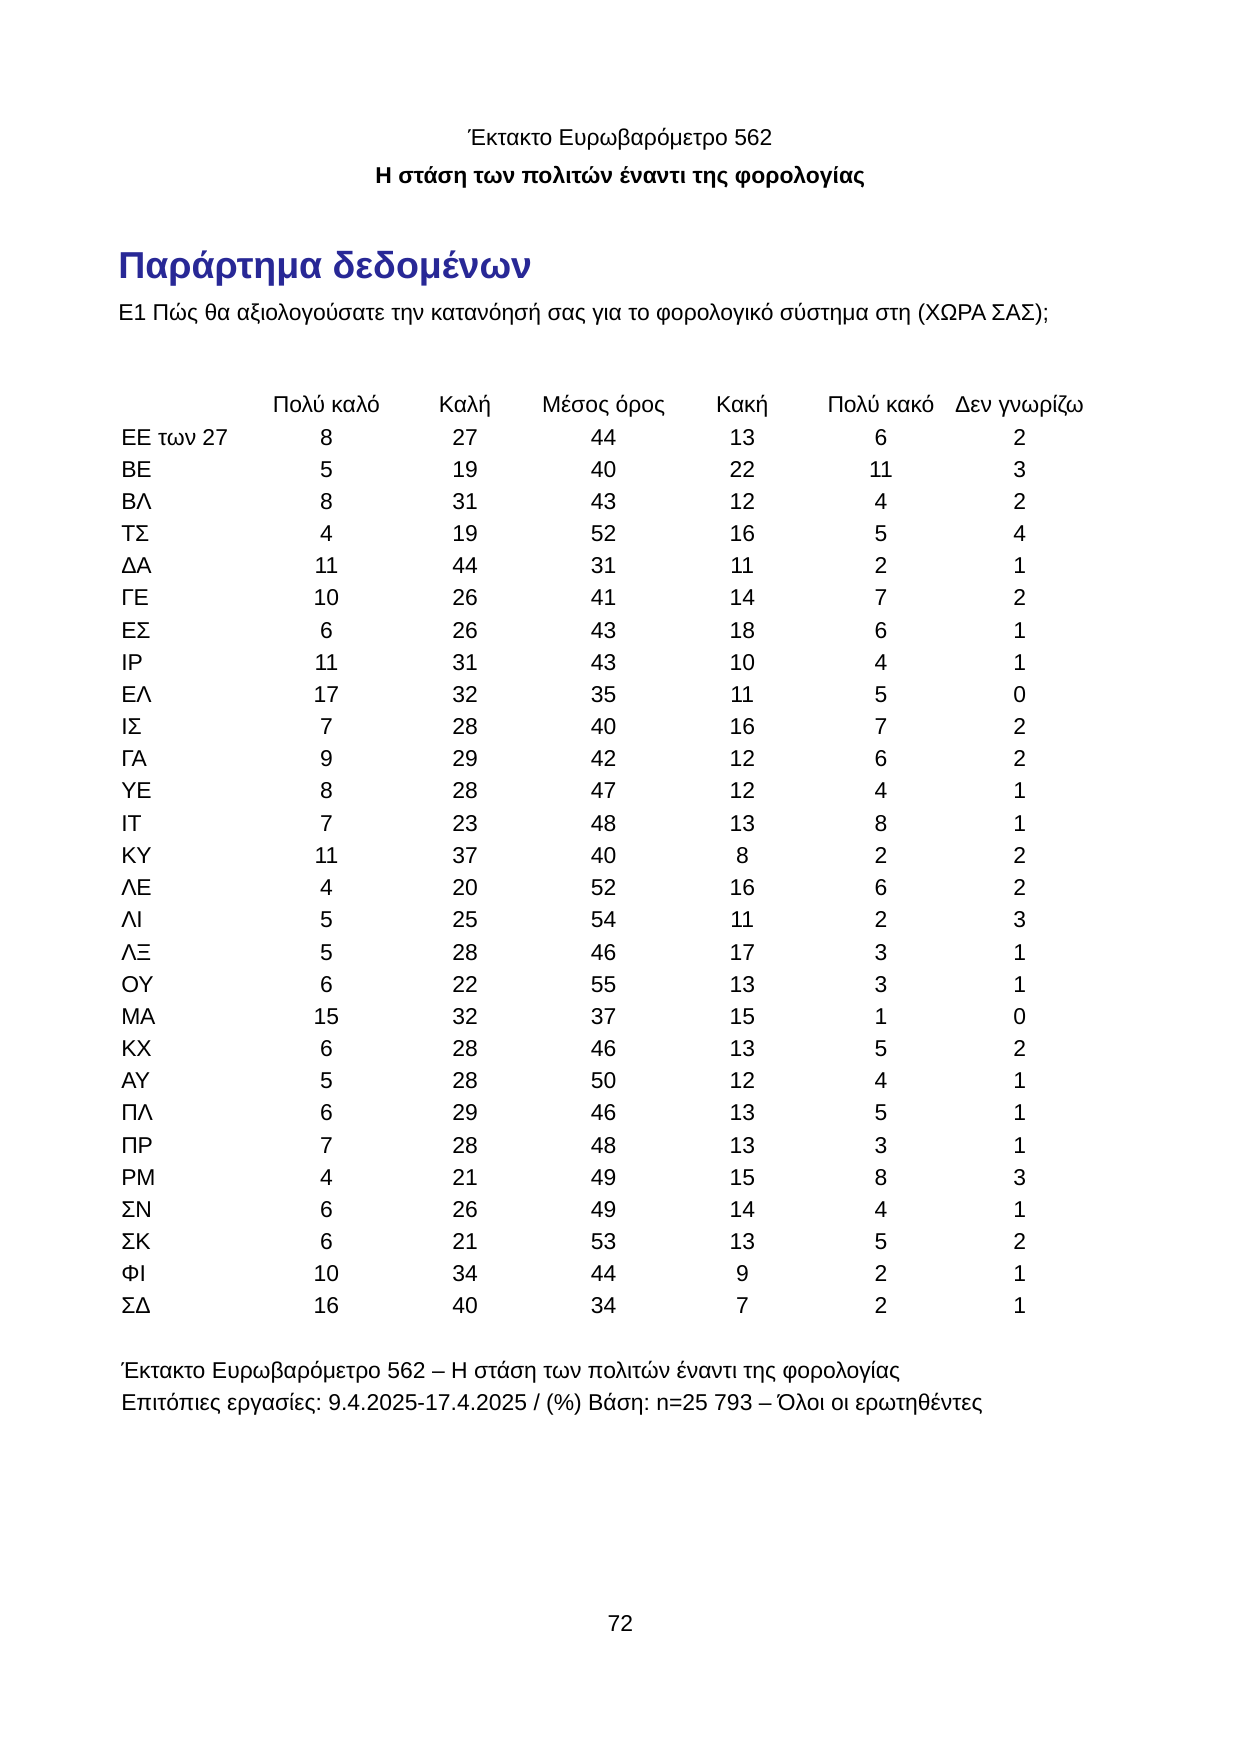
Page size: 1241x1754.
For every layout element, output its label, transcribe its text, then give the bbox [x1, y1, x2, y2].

table_cell 1 [950, 1290, 1089, 1322]
table_cell ΚΥ [118, 839, 257, 871]
table_header Κακή [673, 388, 811, 421]
table_cell 55 [534, 968, 673, 1000]
table_cell 6 [811, 871, 950, 903]
table_cell 8 [257, 485, 395, 517]
table_cell 8 [673, 839, 811, 871]
table_cell 11 [811, 453, 950, 485]
table_cell 6 [257, 1193, 395, 1225]
table_cell 12 [673, 743, 811, 774]
table_cell 4 [950, 517, 1089, 549]
table_cell 6 [257, 614, 395, 646]
table_header [118, 388, 257, 421]
table_cell 52 [534, 517, 673, 549]
table_cell 40 [534, 710, 673, 742]
table_cell ΔΑ [118, 549, 257, 581]
table_cell 46 [534, 1096, 673, 1129]
table_cell ΣΚ [118, 1225, 257, 1257]
table_cell 16 [673, 871, 811, 903]
table_cell 5 [811, 517, 950, 549]
table_cell 2 [950, 710, 1089, 742]
table_cell 26 [395, 614, 534, 646]
table_cell 1 [950, 968, 1089, 1000]
table_cell 4 [257, 871, 395, 903]
table_cell 4 [257, 517, 395, 549]
table_cell 21 [395, 1161, 534, 1193]
table_cell 15 [257, 1000, 395, 1032]
table_cell ΚΧ [118, 1032, 257, 1064]
table_cell 26 [395, 581, 534, 614]
table_cell 13 [673, 1096, 811, 1129]
table_cell Έκτακτο Ευρωβαρόμετρο 562 – Η στάση των πολιτών έναντι της φορολογίας [118, 1354, 1089, 1386]
table_cell 27 [395, 421, 534, 453]
table_cell ΜΑ [118, 1000, 257, 1032]
table_cell 7 [257, 807, 395, 839]
table_cell ΠΡ [118, 1129, 257, 1161]
table_cell 2 [811, 549, 950, 581]
table_cell 40 [534, 839, 673, 871]
table_cell 2 [950, 1225, 1089, 1257]
table_cell 6 [811, 743, 950, 774]
table_cell 9 [673, 1258, 811, 1289]
table_cell ΠΛ [118, 1096, 257, 1129]
table_cell 7 [673, 1290, 811, 1322]
table_cell ΒΕ [118, 453, 257, 485]
table_cell 4 [811, 646, 950, 678]
table_cell ΟΥ [118, 968, 257, 1000]
table_cell 29 [395, 743, 534, 774]
table_cell ΕΣ [118, 614, 257, 646]
table_cell 9 [257, 743, 395, 774]
table_cell ΒΛ [118, 485, 257, 517]
table_cell 8 [257, 775, 395, 807]
table_cell ΕΕ των 27 [118, 421, 257, 453]
table_cell [395, 1322, 534, 1354]
table_cell 2 [811, 839, 950, 871]
table_cell 2 [950, 1032, 1089, 1064]
table_cell 43 [534, 614, 673, 646]
table_cell 6 [257, 1032, 395, 1064]
table_cell 8 [257, 421, 395, 453]
table_cell ΑΥ [118, 1064, 257, 1096]
table_cell 53 [534, 1225, 673, 1257]
table_cell 23 [395, 807, 534, 839]
table_cell 28 [395, 775, 534, 807]
table_cell 22 [673, 453, 811, 485]
table_cell 1 [950, 1258, 1089, 1289]
table_cell 28 [395, 1032, 534, 1064]
table_cell ΡΜ [118, 1161, 257, 1193]
table_cell 34 [534, 1290, 673, 1322]
table_cell 5 [257, 1064, 395, 1096]
table_cell 19 [395, 517, 534, 549]
table_cell 43 [534, 485, 673, 517]
table_cell ΓΑ [118, 743, 257, 774]
table_cell 4 [257, 1161, 395, 1193]
table_cell ΙΤ [118, 807, 257, 839]
table_cell ΛΙ [118, 903, 257, 936]
table_cell 8 [811, 1161, 950, 1193]
table_cell ΤΣ [118, 517, 257, 549]
table_cell 50 [534, 1064, 673, 1096]
table_cell 5 [811, 1032, 950, 1064]
table_cell 5 [811, 1225, 950, 1257]
table_cell 43 [534, 646, 673, 678]
table_cell 5 [811, 678, 950, 710]
table_header Μέσος όρος [534, 388, 673, 421]
table_cell 2 [811, 1258, 950, 1289]
table_cell 28 [395, 1064, 534, 1096]
table_cell 5 [811, 1096, 950, 1129]
table_cell 17 [257, 678, 395, 710]
table_cell [118, 1322, 257, 1354]
table_header Πολύ καλό [257, 388, 395, 421]
table_cell 3 [950, 453, 1089, 485]
table_cell 12 [673, 485, 811, 517]
table_cell Επιτόπιες εργασίες: 9.4.2025-17.4.2025 / (%) Βάση: n=25 793 – Όλοι οι ερωτηθέντες [118, 1386, 1089, 1418]
table_cell 4 [811, 775, 950, 807]
table_cell [534, 1322, 673, 1354]
table_cell 5 [257, 903, 395, 936]
table_cell 2 [950, 581, 1089, 614]
table_cell 7 [811, 710, 950, 742]
table_cell 4 [811, 485, 950, 517]
table_cell 13 [673, 1129, 811, 1161]
table_cell 12 [673, 775, 811, 807]
table_cell 44 [395, 549, 534, 581]
table_cell 11 [257, 646, 395, 678]
table_cell 1 [811, 1000, 950, 1032]
table_cell 44 [534, 1258, 673, 1289]
table_cell 10 [257, 1258, 395, 1289]
table_cell ΙΣ [118, 710, 257, 742]
table_cell 54 [534, 903, 673, 936]
table_cell 2 [950, 839, 1089, 871]
table_cell 48 [534, 807, 673, 839]
table_cell 49 [534, 1193, 673, 1225]
table_cell 11 [257, 549, 395, 581]
table_cell 25 [395, 903, 534, 936]
table_header Δεν γνωρίζω [950, 388, 1089, 421]
table_cell 2 [950, 421, 1089, 453]
table_cell 10 [673, 646, 811, 678]
table_cell 2 [950, 743, 1089, 774]
table_cell 2 [950, 871, 1089, 903]
table_header Καλή [395, 388, 534, 421]
table_cell 44 [534, 421, 673, 453]
table_cell [950, 1322, 1089, 1354]
table_cell 2 [811, 1290, 950, 1322]
table_cell 15 [673, 1161, 811, 1193]
table_cell 31 [395, 485, 534, 517]
table_cell 3 [811, 936, 950, 968]
table_cell 17 [673, 936, 811, 968]
table_cell 16 [257, 1290, 395, 1322]
subtitle Παράρτημα δεδομένων [118, 243, 1122, 286]
table_cell ΙΡ [118, 646, 257, 678]
table_cell 13 [673, 1032, 811, 1064]
table_cell 1 [950, 614, 1089, 646]
table_cell 2 [950, 485, 1089, 517]
table_cell 16 [673, 710, 811, 742]
table_cell 7 [811, 581, 950, 614]
table_cell 4 [811, 1193, 950, 1225]
table_cell 3 [950, 903, 1089, 936]
table_cell 6 [811, 421, 950, 453]
table_cell 10 [257, 581, 395, 614]
table_cell 1 [950, 1193, 1089, 1225]
table_cell 31 [534, 549, 673, 581]
table_cell ΕΛ [118, 678, 257, 710]
table_cell 41 [534, 581, 673, 614]
table_cell 11 [673, 678, 811, 710]
table_cell 47 [534, 775, 673, 807]
table_cell 28 [395, 936, 534, 968]
table_cell 26 [395, 1193, 534, 1225]
table_cell 42 [534, 743, 673, 774]
table_cell 5 [257, 936, 395, 968]
table_cell 34 [395, 1258, 534, 1289]
table_cell 1 [950, 1096, 1089, 1129]
table_cell 46 [534, 1032, 673, 1064]
table_cell ΦΙ [118, 1258, 257, 1289]
table_cell 37 [534, 1000, 673, 1032]
table_cell 14 [673, 1193, 811, 1225]
table_cell 8 [811, 807, 950, 839]
table_cell 28 [395, 710, 534, 742]
table_cell 0 [950, 678, 1089, 710]
table_cell 22 [395, 968, 534, 1000]
table_cell 12 [673, 1064, 811, 1096]
table_cell 1 [950, 936, 1089, 968]
table_cell 11 [673, 549, 811, 581]
table_cell 28 [395, 1129, 534, 1161]
table_cell ΣΔ [118, 1290, 257, 1322]
table_cell 32 [395, 1000, 534, 1032]
table_cell 3 [950, 1161, 1089, 1193]
table_cell [673, 1322, 811, 1354]
table_cell 19 [395, 453, 534, 485]
table_cell 7 [257, 1129, 395, 1161]
table_cell [811, 1322, 950, 1354]
table_cell ΥΕ [118, 775, 257, 807]
table_cell 40 [534, 453, 673, 485]
table_cell 35 [534, 678, 673, 710]
table_cell 5 [257, 453, 395, 485]
text Ε1 Πώς θα αξιολογούσατε την κατανόησή σας για το φορολογικό σύστημα στη (ΧΩΡΑ ΣΑΣ); [118, 299, 1122, 325]
table_cell 31 [395, 646, 534, 678]
table_cell ΛΞ [118, 936, 257, 968]
table_cell 2 [811, 903, 950, 936]
table_cell [257, 1322, 395, 1354]
table_cell 29 [395, 1096, 534, 1129]
table_cell 1 [950, 646, 1089, 678]
table_cell 7 [257, 710, 395, 742]
table_cell 49 [534, 1161, 673, 1193]
table_cell 13 [673, 1225, 811, 1257]
table_cell 1 [950, 807, 1089, 839]
table_cell 18 [673, 614, 811, 646]
table_cell 52 [534, 871, 673, 903]
table_cell 6 [257, 968, 395, 1000]
table_cell ΣΝ [118, 1193, 257, 1225]
table_cell 13 [673, 421, 811, 453]
table_cell 6 [257, 1225, 395, 1257]
table_cell 40 [395, 1290, 534, 1322]
table_cell ΓΕ [118, 581, 257, 614]
table_cell 1 [950, 549, 1089, 581]
table_cell 6 [257, 1096, 395, 1129]
table_cell 3 [811, 968, 950, 1000]
table_cell 16 [673, 517, 811, 549]
table_cell 4 [811, 1064, 950, 1096]
table_cell ΛΕ [118, 871, 257, 903]
table_cell 14 [673, 581, 811, 614]
table_cell 6 [811, 614, 950, 646]
table_cell 32 [395, 678, 534, 710]
table_cell 15 [673, 1000, 811, 1032]
table_cell 13 [673, 968, 811, 1000]
table_cell 13 [673, 807, 811, 839]
table_cell 3 [811, 1129, 950, 1161]
table_cell 1 [950, 775, 1089, 807]
table_cell 37 [395, 839, 534, 871]
table_cell 46 [534, 936, 673, 968]
table_cell 48 [534, 1129, 673, 1161]
table_cell 11 [673, 903, 811, 936]
table_cell 11 [257, 839, 395, 871]
table_cell 0 [950, 1000, 1089, 1032]
table_cell 20 [395, 871, 534, 903]
table_cell 1 [950, 1064, 1089, 1096]
table_cell 21 [395, 1225, 534, 1257]
table_header Πολύ κακό [811, 388, 950, 421]
table_cell 1 [950, 1129, 1089, 1161]
